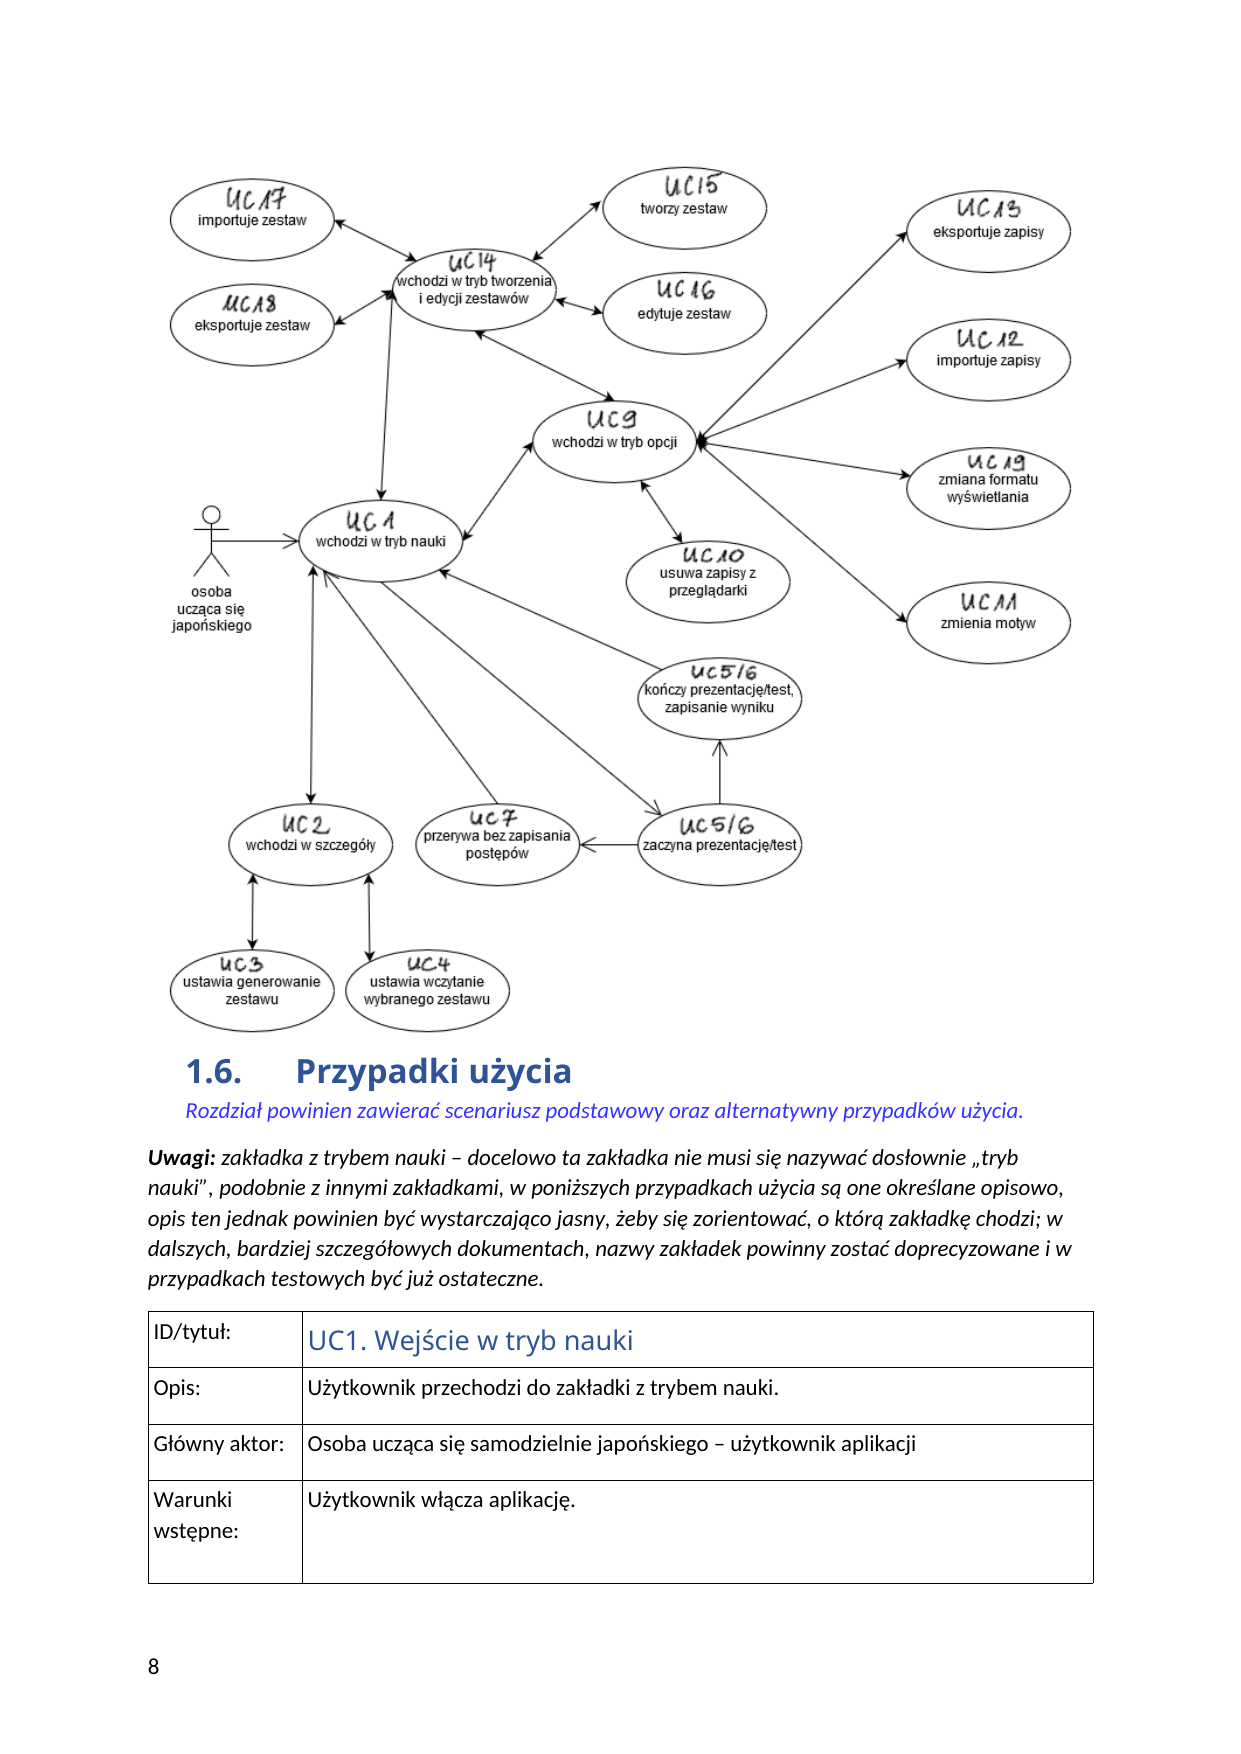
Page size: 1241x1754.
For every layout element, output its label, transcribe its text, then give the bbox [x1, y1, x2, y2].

table_cell Główny aktor: [149, 1425, 302, 1480]
table_cell Opis: [149, 1368, 302, 1423]
table_cell Warunki wstępne: [149, 1481, 302, 1583]
text Uwagi: zakładka z trybem nauki – docelowo ta zakładka nie musi się nazywać dosłownie „tryb nauki”, podobnie z innymi zakładkami, w poniższych przypadkach użycia są one określane opisowo, opis ten jednak powinien być wystarczająco jasny, żeby się zorientować, o którą zakładkę chodzi; w dalszych, bardziej szczegółowych dokumentach, nazwy zakładek powinny zostać doprecyzowane i w przypadkach testowych być już ostateczne. [148, 1143, 1093, 1292]
subtitle Przypadki użycia [185, 1044, 1093, 1093]
table_cell Użytkownik przechodzi do zakładki z trybem nauki. [303, 1368, 1093, 1423]
table_cell Osoba ucząca się samodzielnie japońskiego – użytkownik aplikacji [303, 1425, 1093, 1480]
text Rozdział powinien zawierać scenariusz podstawowy oraz alternatywny przypadków użycia. [185, 1096, 1093, 1124]
picture [156, 147, 1084, 1044]
table_cell Użytkownik włącza aplikację. [303, 1481, 1093, 1583]
table_header UC1. Wejście w tryb nauki [303, 1312, 1093, 1367]
table_header ID/tytuł: [149, 1312, 302, 1367]
